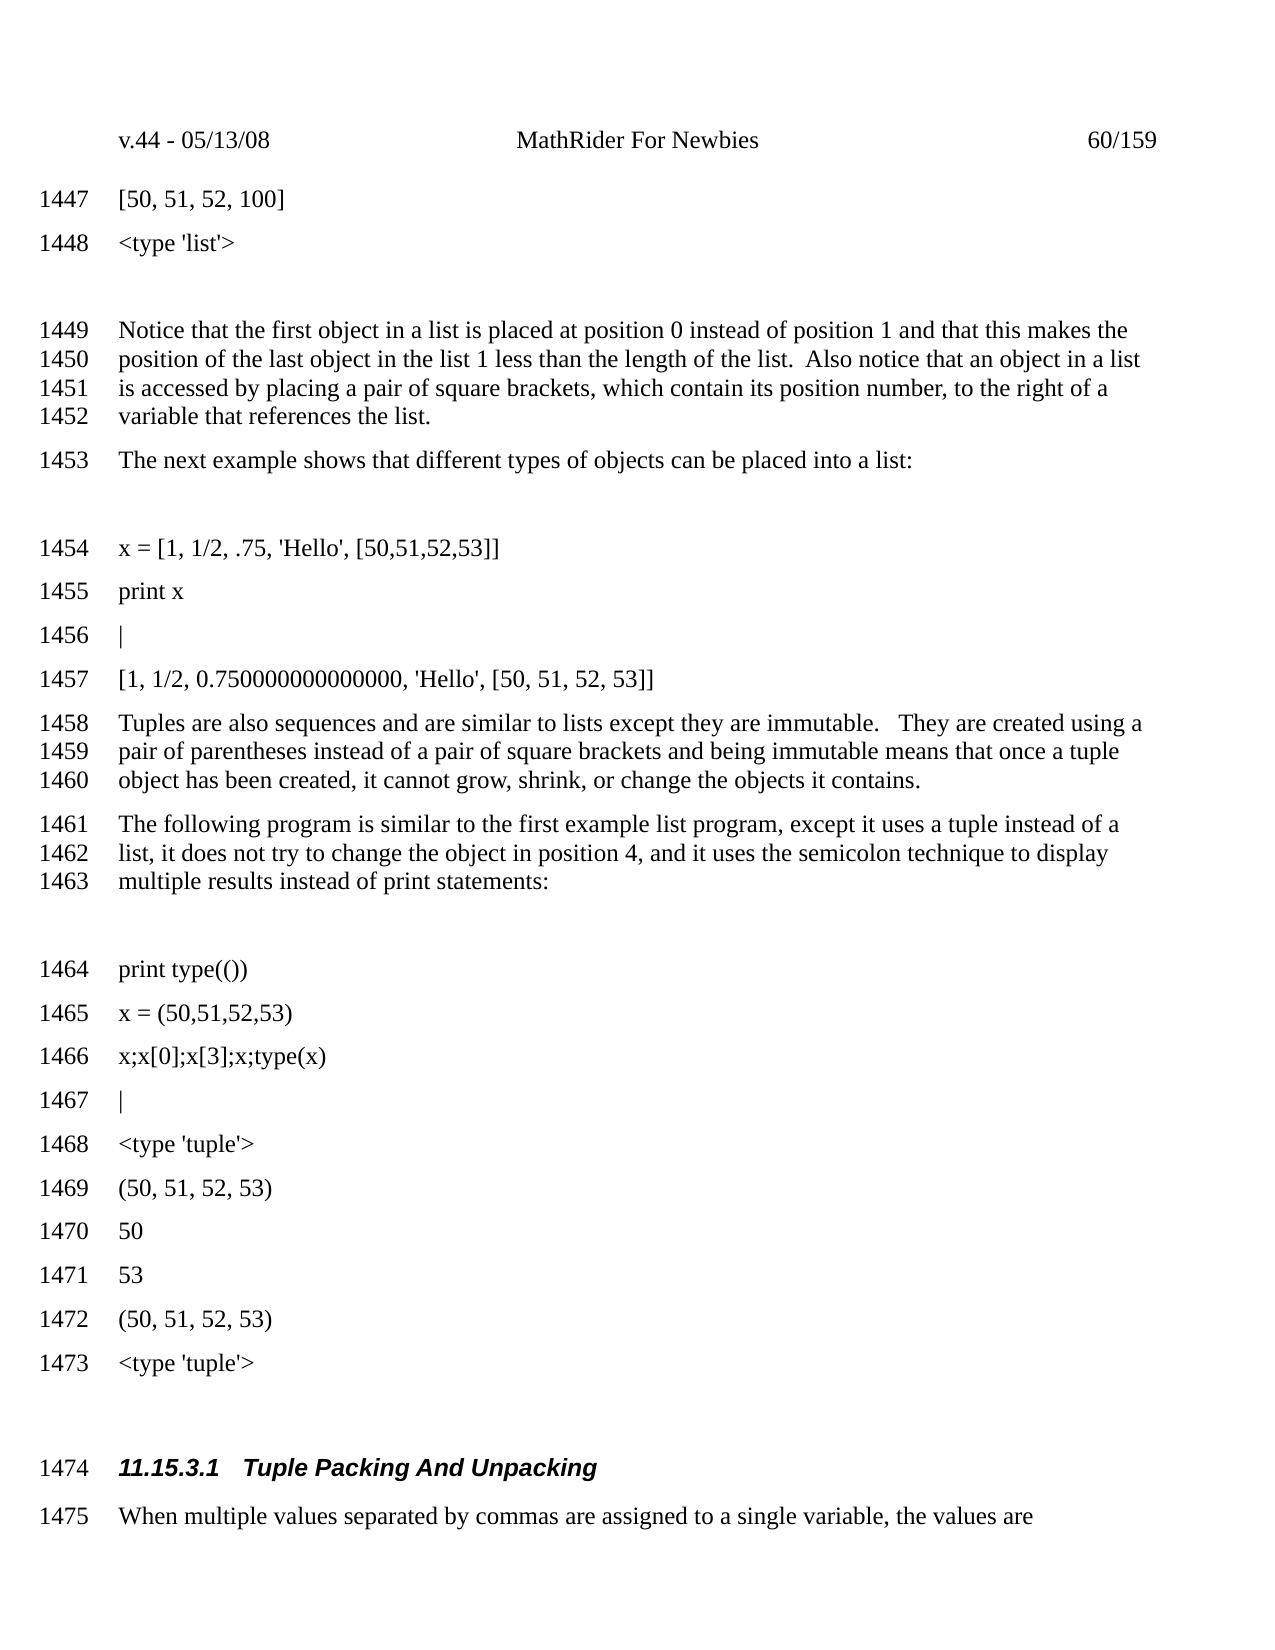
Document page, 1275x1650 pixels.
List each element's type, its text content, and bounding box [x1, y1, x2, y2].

text Notice that the first object in a list is placed at position 0 instead of position 1 and that this makes the position of the last object in the list 1 less than the length of the list. Also notice that an object in a list is accessed by placing a pair of square brackets, which contain its position number, to the right of a variable that references the list. [118, 315, 1157, 430]
text Tuples are also sequences and are similar to lists except they are immutable. They are created using a pair of parentheses instead of a pair of square brackets and being immutable means that once a tuple object has been created, it cannot grow, shrink, or change the objects it contains. [118, 708, 1157, 794]
text x = (50,51,52,53) [118, 998, 1157, 1026]
text <type 'tuple'> [118, 1348, 1157, 1376]
text x = [1, 1/2, .75, 'Hello', [50,51,52,53]] [118, 533, 1157, 561]
subtitle Tuple Packing And Unpacking [118, 1453, 1157, 1481]
text When multiple values separated by commas are assigned to a single variable, the values are [118, 1501, 1157, 1530]
text | [118, 620, 1157, 649]
text The following program is similar to the first example list program, except it uses a tuple instead of a list, it does not try to change the object in position 4, and it uses the semicolon technique to display multiple results instead of print statements: [118, 809, 1157, 895]
text print x [118, 576, 1157, 605]
text [1, 1/2, 0.750000000000000, 'Hello', [50, 51, 52, 53]] [118, 664, 1157, 693]
text print type(()) [118, 954, 1157, 983]
text 50 [118, 1216, 1157, 1245]
text <type 'tuple'> [118, 1129, 1157, 1158]
text The next example shows that different types of objects can be placed into a list: [118, 445, 1157, 474]
text [50, 51, 52, 100] [118, 184, 1157, 213]
text | [118, 1085, 1157, 1114]
text <type 'list'> [118, 228, 1157, 256]
text x;x[0];x[3];x;type(x) [118, 1041, 1157, 1070]
text 53 [118, 1260, 1157, 1289]
text (50, 51, 52, 53) [118, 1173, 1157, 1201]
text (50, 51, 52, 53) [118, 1304, 1157, 1333]
